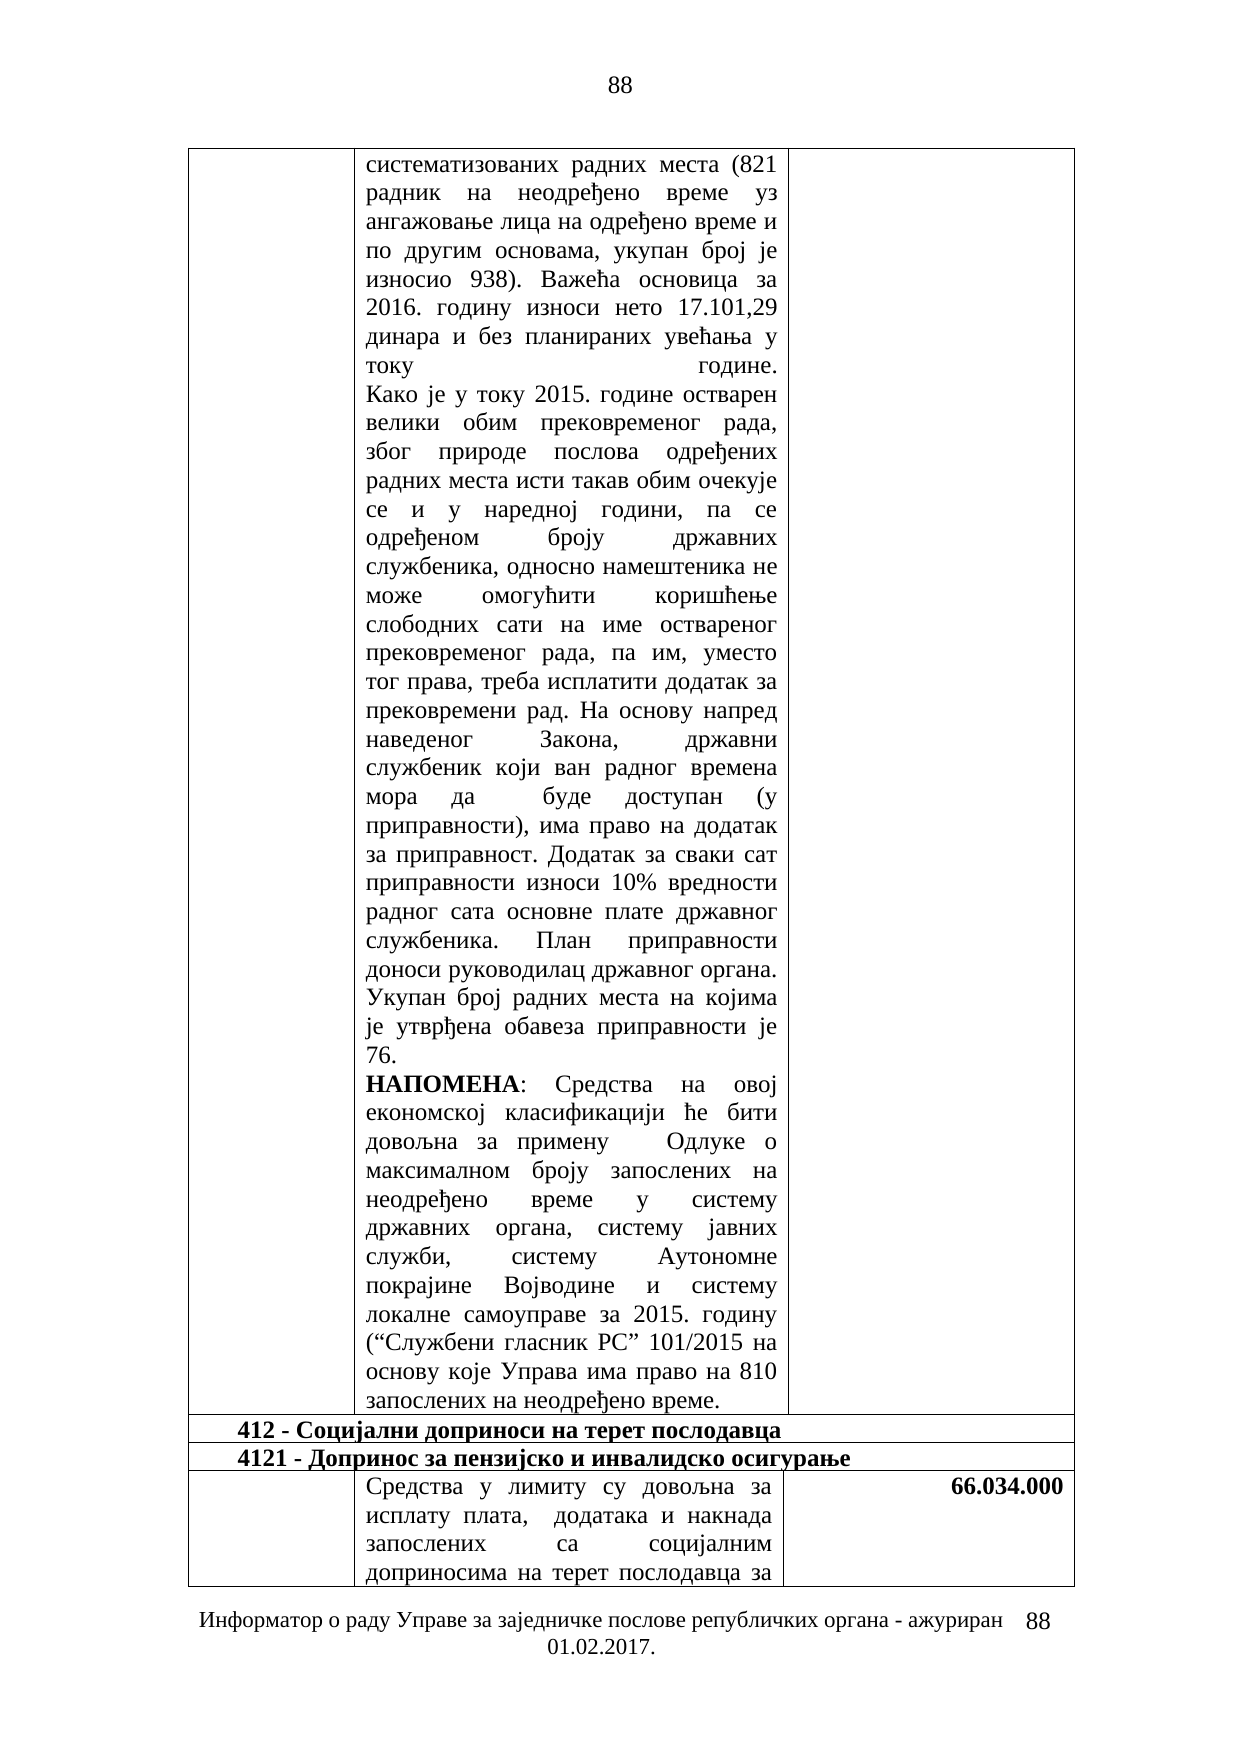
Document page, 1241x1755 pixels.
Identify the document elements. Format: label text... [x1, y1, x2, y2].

table_cell [189, 149, 354, 1414]
table_cell 4121 - Допринос за пензијско и инвалидско осигурање [189, 1443, 1074, 1470]
table_cell 66.034.000 [784, 1471, 1074, 1586]
table_cell 412 - Социјални доприноси на терет послодавца [189, 1415, 1074, 1442]
table_cell Средства у лимиту су довољна за исплату плата, додатака и накнада запослених са социјалним доприносима на терет послодавца за [355, 1471, 783, 1586]
table_cell [189, 1471, 354, 1586]
table_cell систематизованих радних места (821 радник на неодређено време уз ангажовање лица на одређено време и по другим основама, укупан број је износио 938). Важећа основица за 2016. годину износи нето 17.101,29 динара и без планираних увећања у току године. Како је у току 2015. године остварен велики обим прековременог рада, због природе послова одређених радних места исти такав обим очекује се и у наредној години, па се одређеном броју државних службеника, односно намештеника не може омогућити коришћење слободних сати на име оствареног прековременог рада, па им, уместо тог права, треба исплатити додатак за прековремени рад. На основу напред наведеног Закона, државни службеник који ван радног времена мора да буде доступан (у приправности), има право на додатак за приправност. Додатак за сваки сат приправности износи 10% вредности радног сата основне плате државног службеника. План приправности доноси руководилац државног органа. Укупан број радних места на којима је утврђена обавеза приправности је 76. НАПОМЕНА: Средства на овој економској класификацији ће бити довољна за примену Одлуке о максималном броју запослених на неодређено време у систему државних органа, систему јавних служби, систему Аутономне покрајине Војводине и систему локалне самоуправе за 2015. годину (“Службени гласник РС” 101/2015 на основу које Управа има право на 810 запослених на неодређено време. [355, 149, 788, 1414]
table_cell [789, 149, 1074, 1414]
